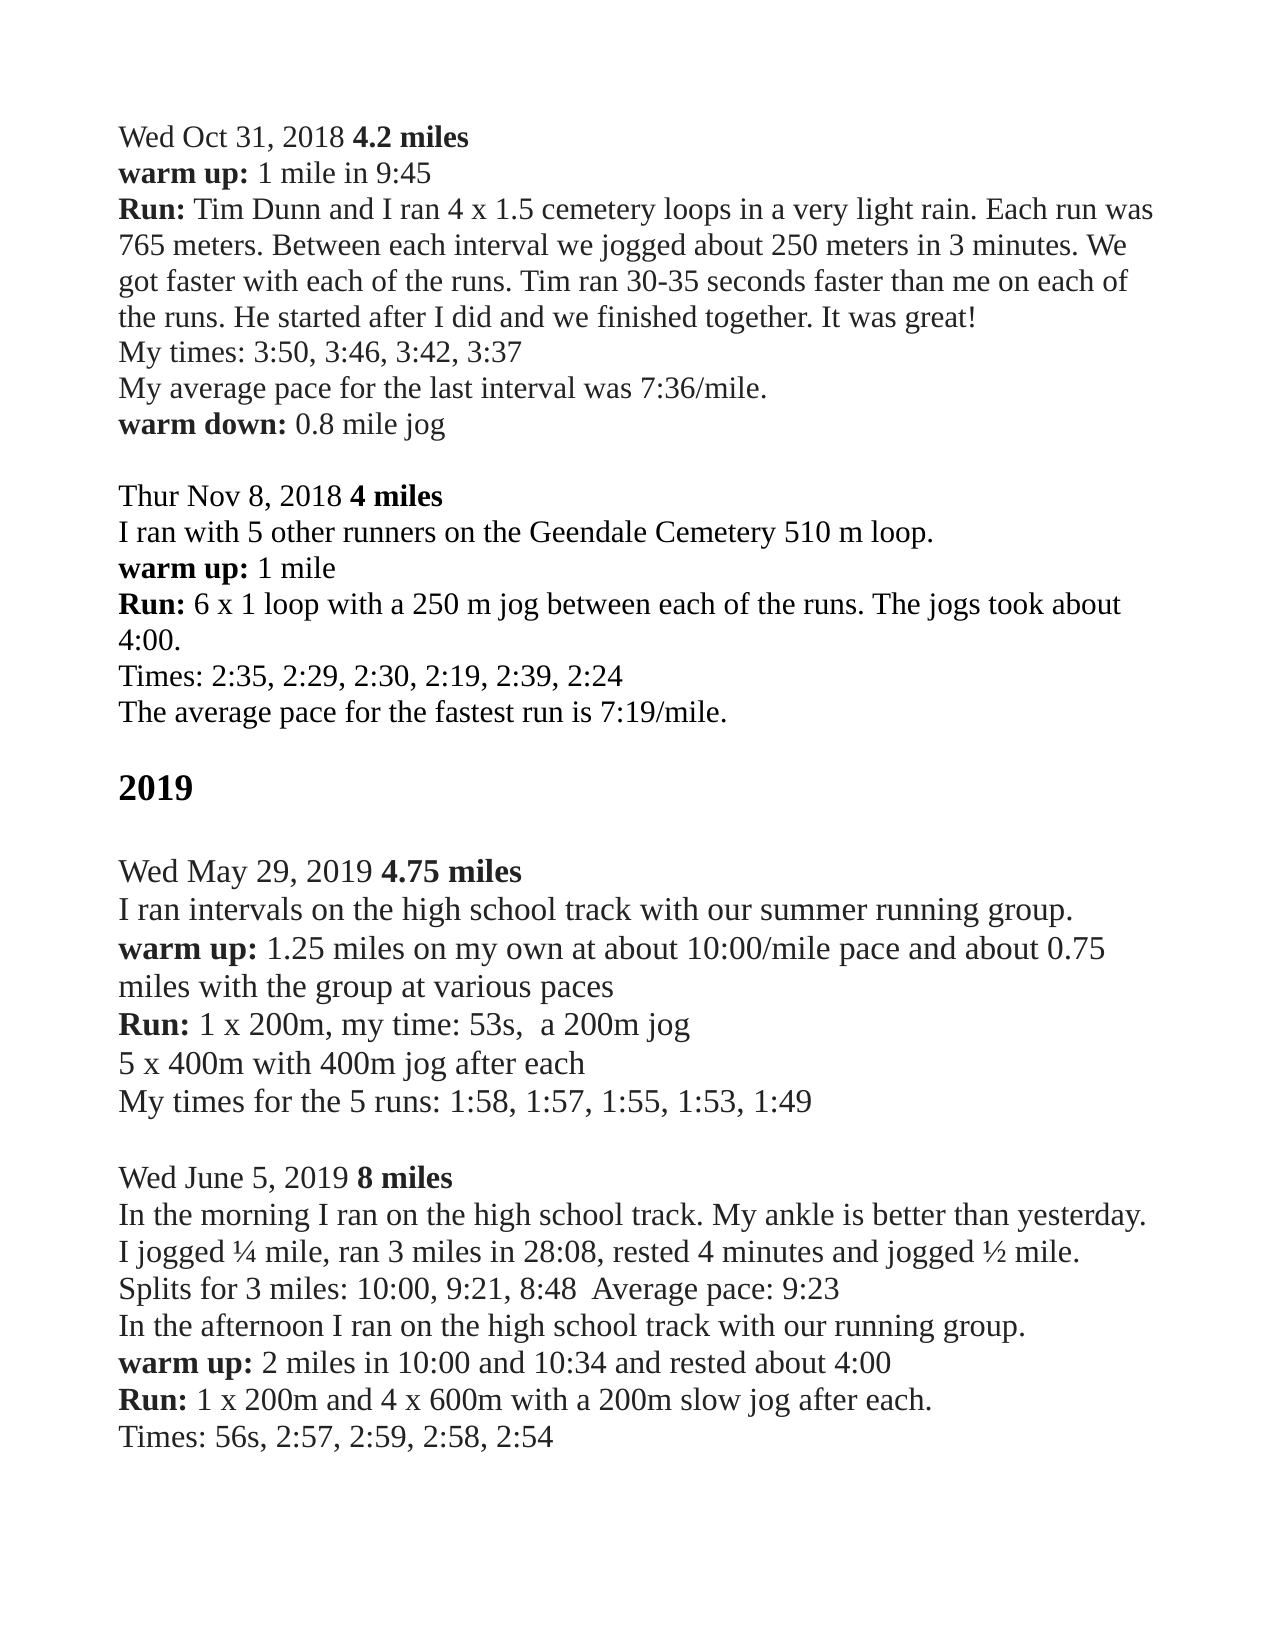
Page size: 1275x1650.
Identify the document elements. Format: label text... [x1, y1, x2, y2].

text My average pace for the last interval was 7:36/mile. [118, 370, 1157, 406]
text Times: 56s, 2:57, 2:59, 2:58, 2:54 [118, 1417, 1161, 1454]
text The average pace for the fastest run is 7:19/mile. [118, 693, 1161, 729]
text warm up: 1 mile [118, 549, 1161, 585]
text Wed May 29, 2019 4.75 miles [118, 851, 1161, 889]
text warm up: 1 mile in 9:45 [118, 154, 1157, 190]
text In the morning I ran on the high school track. My ankle is better than yesterday. [118, 1195, 1161, 1232]
text Splits for 3 miles: 10:00, 9:21, 8:48 Average pace: 9:23 [118, 1269, 1161, 1306]
text My times: 3:50, 3:46, 3:42, 3:37 [118, 334, 1157, 370]
text Thur Nov 8, 2018 4 miles [118, 477, 1157, 513]
text Run: Tim Dunn and I ran 4 x 1.5 cemetery loops in a very light rain. Each run was 765 meters. Between each interval we jogged about 250 meters in 3 minutes. We got faster with each of the runs. Tim ran 30-35 seconds faster than me on each of the runs. He started after I did and we finished together. It was great! [118, 190, 1157, 334]
text Wed June 5, 2019 8 miles [118, 1158, 1161, 1195]
text I jogged ¼ mile, ran 3 miles in 28:08, rested 4 minutes and jogged ½ mile. [118, 1232, 1161, 1269]
text Run: 1 x 200m, my time: 53s, a 200m jog [118, 1004, 1161, 1043]
text 2019 [118, 765, 1161, 808]
text warm up: 1.25 miles on my own at about 10:00/mile pace and about 0.75 miles with the group at various paces [118, 928, 1161, 1004]
text Wed Oct 31, 2018 4.2 miles [118, 118, 1157, 154]
text My times for the 5 runs: 1:58, 1:57, 1:55, 1:53, 1:49 [118, 1081, 1161, 1119]
text In the afternoon I ran on the high school track with our running group. [118, 1306, 1161, 1343]
text warm down: 0.8 mile jog [118, 406, 1157, 442]
text 5 x 400m with 400m jog after each [118, 1043, 1161, 1081]
text Times: 2:35, 2:29, 2:30, 2:19, 2:39, 2:24 [118, 657, 1161, 693]
text Run: 1 x 200m and 4 x 600m with a 200m slow jog after each. [118, 1380, 1161, 1417]
text Run: 6 x 1 loop with a 250 m jog between each of the runs. The jogs took about 4:00. [118, 585, 1161, 657]
text I ran with 5 other runners on the Geendale Cemetery 510 m loop. [118, 513, 1161, 549]
text I ran intervals on the high school track with our summer running group. [118, 889, 1161, 928]
text warm up: 2 miles in 10:00 and 10:34 and rested about 4:00 [118, 1343, 1161, 1380]
